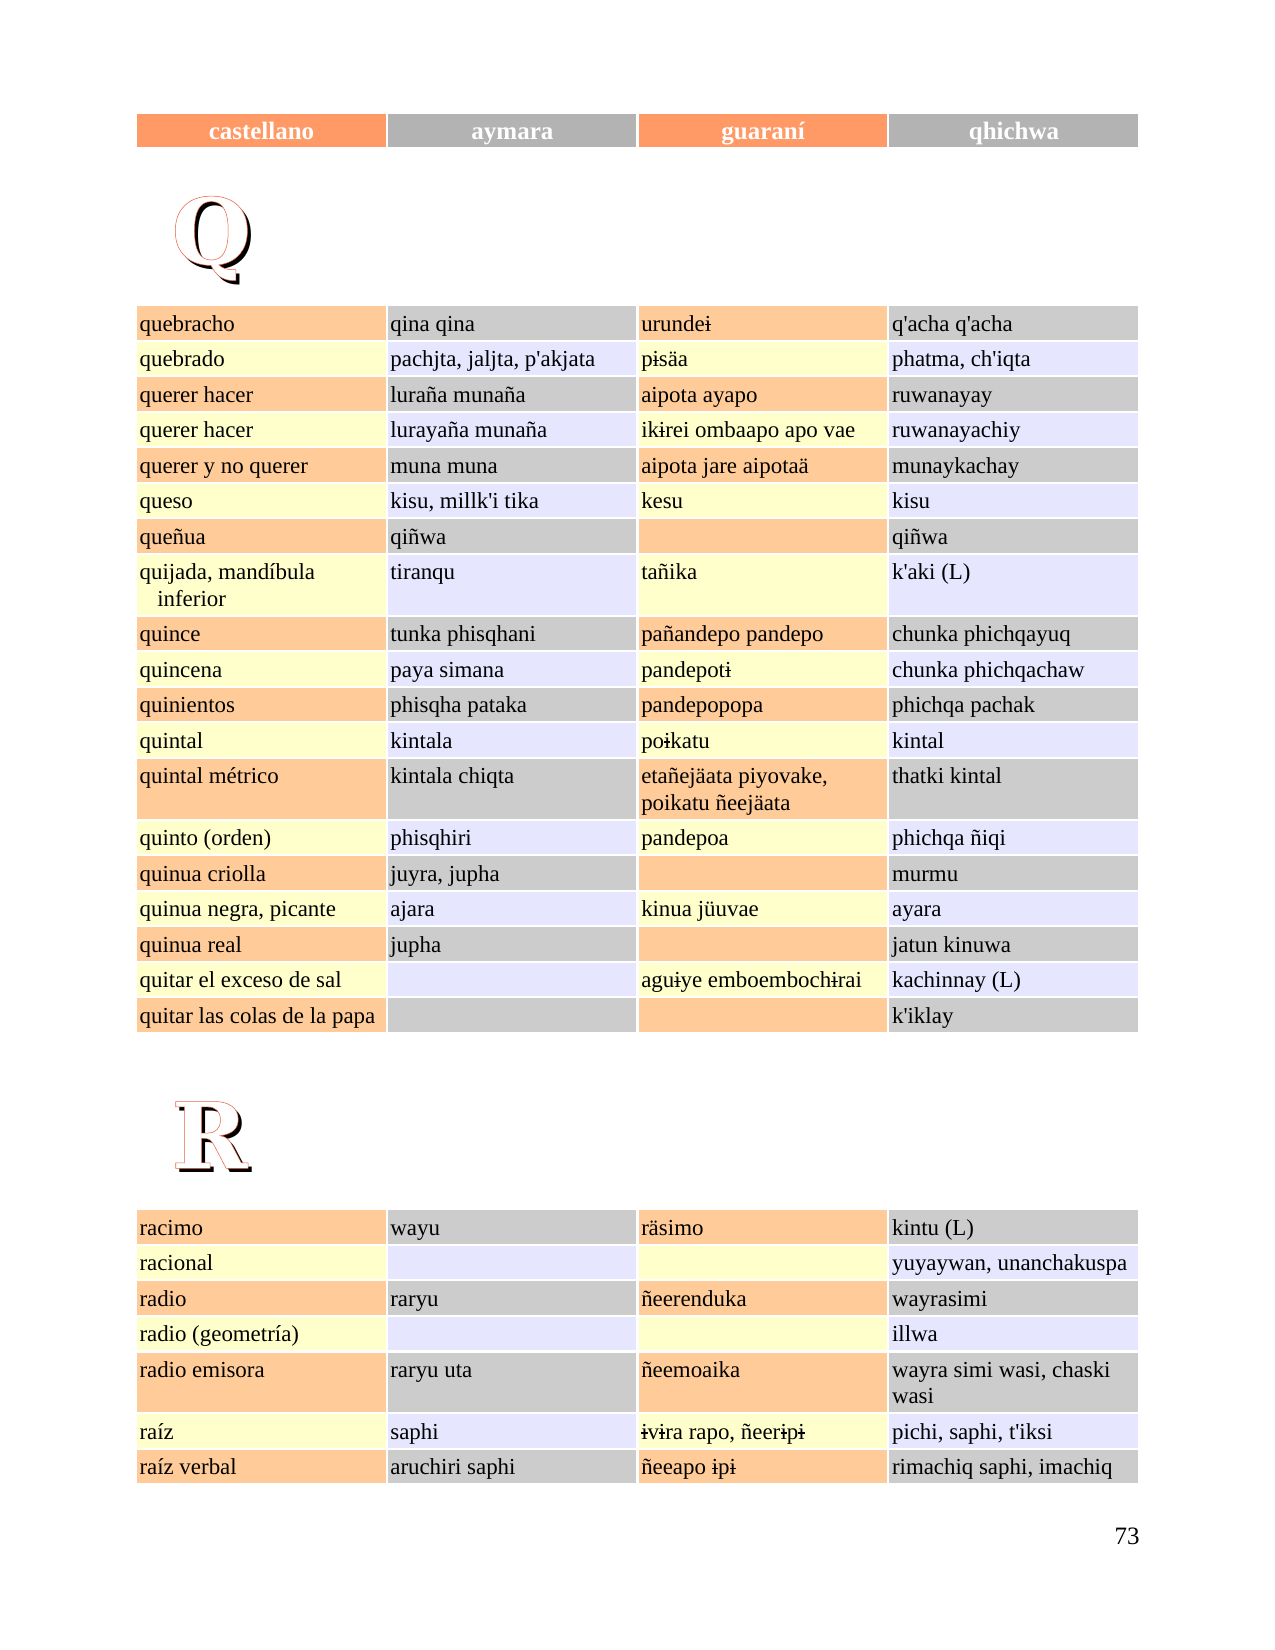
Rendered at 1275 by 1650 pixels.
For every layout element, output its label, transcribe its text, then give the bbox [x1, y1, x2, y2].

table_cell tunka phisqhani [388, 617, 636, 650]
table_cell raryu uta [388, 1353, 636, 1412]
table_cell pachjta, jaljta, p'akjata [388, 342, 636, 375]
table_cell ruwanayachiy [889, 413, 1138, 446]
table_cell wayra simi wasi, chaski wasi [889, 1353, 1138, 1412]
table_cell jatun kinuwa [889, 927, 1138, 961]
table_cell yuyaywan, unanchakuspa [889, 1246, 1138, 1279]
table_cell [388, 963, 636, 996]
table_cell quebrado [137, 342, 386, 375]
table_cell qiñwa [388, 519, 636, 553]
table_header urundei [639, 306, 887, 340]
table_cell queso [137, 484, 386, 517]
table_cell jupha [388, 927, 636, 961]
table_cell quinua negra, picante [137, 892, 386, 925]
table_cell tañika [639, 555, 887, 615]
table_cell wayrasimi [889, 1281, 1138, 1315]
table_cell paya simana [388, 652, 636, 686]
table_cell murmu [889, 856, 1138, 890]
table_header racimo [137, 1210, 386, 1244]
table_cell pandepopopa [639, 688, 887, 721]
table_cell chunka phichqachaw [889, 652, 1138, 686]
table_cell muna muna [388, 448, 636, 482]
table_cell ayara [889, 892, 1138, 925]
table_cell quintal [137, 723, 386, 757]
table_cell pichi, saphi, t'iksi [889, 1414, 1138, 1448]
table_cell quitar las colas de la papa [137, 998, 386, 1032]
table_cell quinto (orden) [137, 821, 386, 854]
table_cell radio (geometría) [137, 1317, 386, 1350]
table_header wayu [388, 1210, 636, 1244]
table_cell [639, 519, 887, 553]
table_cell juyra, jupha [388, 856, 636, 890]
table_cell pisäa [639, 342, 887, 375]
table_cell [639, 927, 887, 961]
table_header räsimo [639, 1210, 887, 1244]
table_cell aruchiri saphi [388, 1450, 636, 1483]
table_cell quintal métrico [137, 759, 386, 819]
table_cell [388, 998, 636, 1032]
table_cell quince [137, 617, 386, 650]
table_header q'acha q'acha [889, 306, 1138, 340]
table_cell queñua [137, 519, 386, 553]
table_cell thatki kintal [889, 759, 1138, 819]
table_cell kisu [889, 484, 1138, 517]
table_cell [639, 998, 887, 1032]
table_cell kintala [388, 723, 636, 757]
table_cell rimachiq saphi, imachiq [889, 1450, 1138, 1483]
table_cell illwa [889, 1317, 1138, 1350]
table_cell querer hacer [137, 377, 386, 411]
table_cell quinua criolla [137, 856, 386, 890]
table_cell quitar el exceso de sal [137, 963, 386, 996]
table_cell kintal [889, 723, 1138, 757]
table_header quebracho [137, 306, 386, 340]
table_header kintu (L) [889, 1210, 1138, 1244]
table_cell radio [137, 1281, 386, 1315]
table_cell aipota ayapo [639, 377, 887, 411]
table_cell ivira rapo, ñeeripi [639, 1414, 887, 1448]
table_cell tiranqu [388, 555, 636, 615]
table_cell [639, 856, 887, 890]
table_cell pañandepo pandepo [639, 617, 887, 650]
table_cell querer hacer [137, 413, 386, 446]
table_cell quinua real [137, 927, 386, 961]
subtitle R [171, 1082, 1139, 1190]
table_cell ñeemoaika [639, 1353, 887, 1412]
table_cell ñeerenduka [639, 1281, 887, 1315]
table_cell k'iklay [889, 998, 1138, 1032]
table_cell phichqa pachak [889, 688, 1138, 721]
table_cell ruwanayay [889, 377, 1138, 411]
table_cell saphi [388, 1414, 636, 1448]
table_cell phatma, ch'iqta [889, 342, 1138, 375]
table_cell ñeeapo ipi [639, 1450, 887, 1483]
table_cell [639, 1317, 887, 1350]
table_cell phichqa ñiqi [889, 821, 1138, 854]
table_cell etañejäata piyovake, poikatu ñeejäata [639, 759, 887, 819]
table_cell [639, 1246, 887, 1279]
table_cell raíz verbal [137, 1450, 386, 1483]
table_header qina qina [388, 306, 636, 340]
table_cell aguiye emboembochirai [639, 963, 887, 996]
table_cell kinua jüuvae [639, 892, 887, 925]
table_cell k'aki (L) [889, 555, 1138, 615]
table_cell quincena [137, 652, 386, 686]
table_cell quijada, mandíbula inferior [137, 555, 386, 615]
table_cell munaykachay [889, 448, 1138, 482]
table_cell raíz [137, 1414, 386, 1448]
table_cell radio emisora [137, 1353, 386, 1412]
table_cell qiñwa [889, 519, 1138, 553]
table_cell racional [137, 1246, 386, 1279]
table_cell phisqhiri [388, 821, 636, 854]
table_cell querer y no querer [137, 448, 386, 482]
table_cell phisqha pataka [388, 688, 636, 721]
table_cell lurayaña munaña [388, 413, 636, 446]
table_cell pandepoa [639, 821, 887, 854]
table_cell ikirei ombaapo apo vae [639, 413, 887, 446]
subtitle Q [171, 178, 1139, 286]
table_cell kisu, millk'i tika [388, 484, 636, 517]
table_cell raryu [388, 1281, 636, 1315]
table_cell poikatu [639, 723, 887, 757]
table_cell luraña munaña [388, 377, 636, 411]
table_cell [388, 1246, 636, 1279]
table_cell kintala chiqta [388, 759, 636, 819]
table_cell chunka phichqayuq [889, 617, 1138, 650]
table_cell kesu [639, 484, 887, 517]
table_cell aipota jare aipotaä [639, 448, 887, 482]
table_cell ajara [388, 892, 636, 925]
table_cell [388, 1317, 636, 1350]
table_cell kachinnay (L) [889, 963, 1138, 996]
table_cell pandepoti [639, 652, 887, 686]
table_cell quinientos [137, 688, 386, 721]
